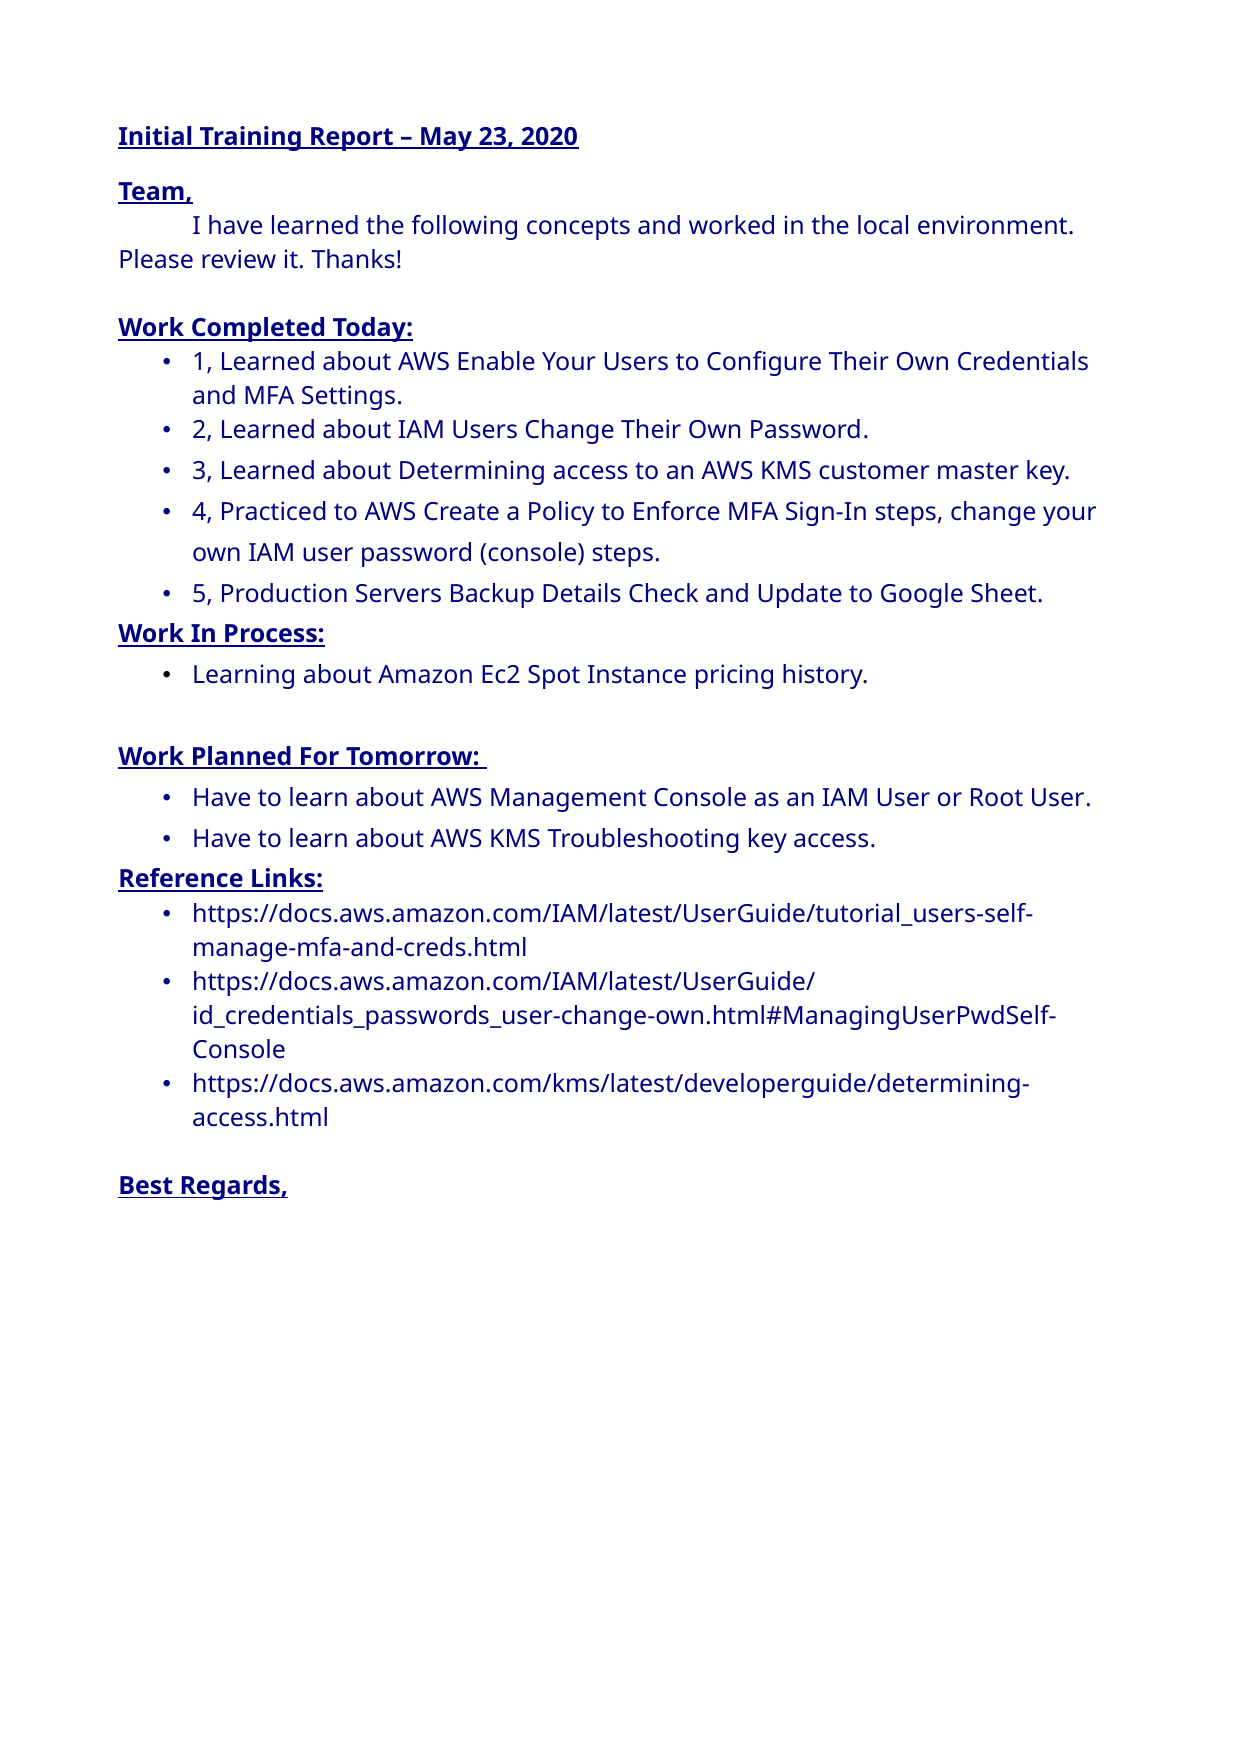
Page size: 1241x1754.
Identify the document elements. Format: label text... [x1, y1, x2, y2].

list 1, Learned about AWS Enable Your Users to Configure Their Own Credentials and MFA Settings. [162, 344, 1122, 412]
list 3, Learned about Determining access to an AWS KMS customer master key. [162, 453, 1122, 487]
list 2, Learned about IAM Users Change Their Own Password. [162, 412, 1122, 446]
list https://docs.aws.amazon.com/IAM/latest/UserGuide/tutorial_users-self-manage-mfa-and-creds.html [162, 895, 1122, 963]
list Have to learn about AWS KMS Troubleshooting key access. [162, 820, 1122, 854]
list https://docs.aws.amazon.com/IAM/latest/UserGuide/id_credentials_passwords_user-change-own.html#ManagingUserPwdSelf-Console [162, 963, 1122, 1066]
text Team, [118, 173, 1122, 208]
list 5, Production Servers Backup Details Check and Update to Google Sheet. [162, 575, 1122, 609]
list https://docs.aws.amazon.com/kms/latest/developerguide/determining-access.html [162, 1066, 1122, 1134]
text I have learned the following concepts and worked in the local environment. Please review it. Thanks! [118, 208, 1122, 276]
text Work Completed Today: [118, 310, 1122, 344]
text Work In Process: [118, 616, 1122, 650]
text Reference Links: [118, 861, 1122, 895]
text Initial Training Report – May 23, 2020 [118, 118, 1122, 152]
list Have to learn about AWS Management Console as an IAM User or Root User. [162, 779, 1122, 813]
list Learning about Amazon Ec2 Spot Instance pricing history. [162, 657, 1122, 691]
text Best Regards, [118, 1168, 1122, 1202]
text Work Planned For Tomorrow: [118, 739, 1122, 773]
list 4, Practiced to AWS Create a Policy to Enforce MFA Sign-In steps, change your own IAM user password (console) steps. [162, 494, 1122, 568]
